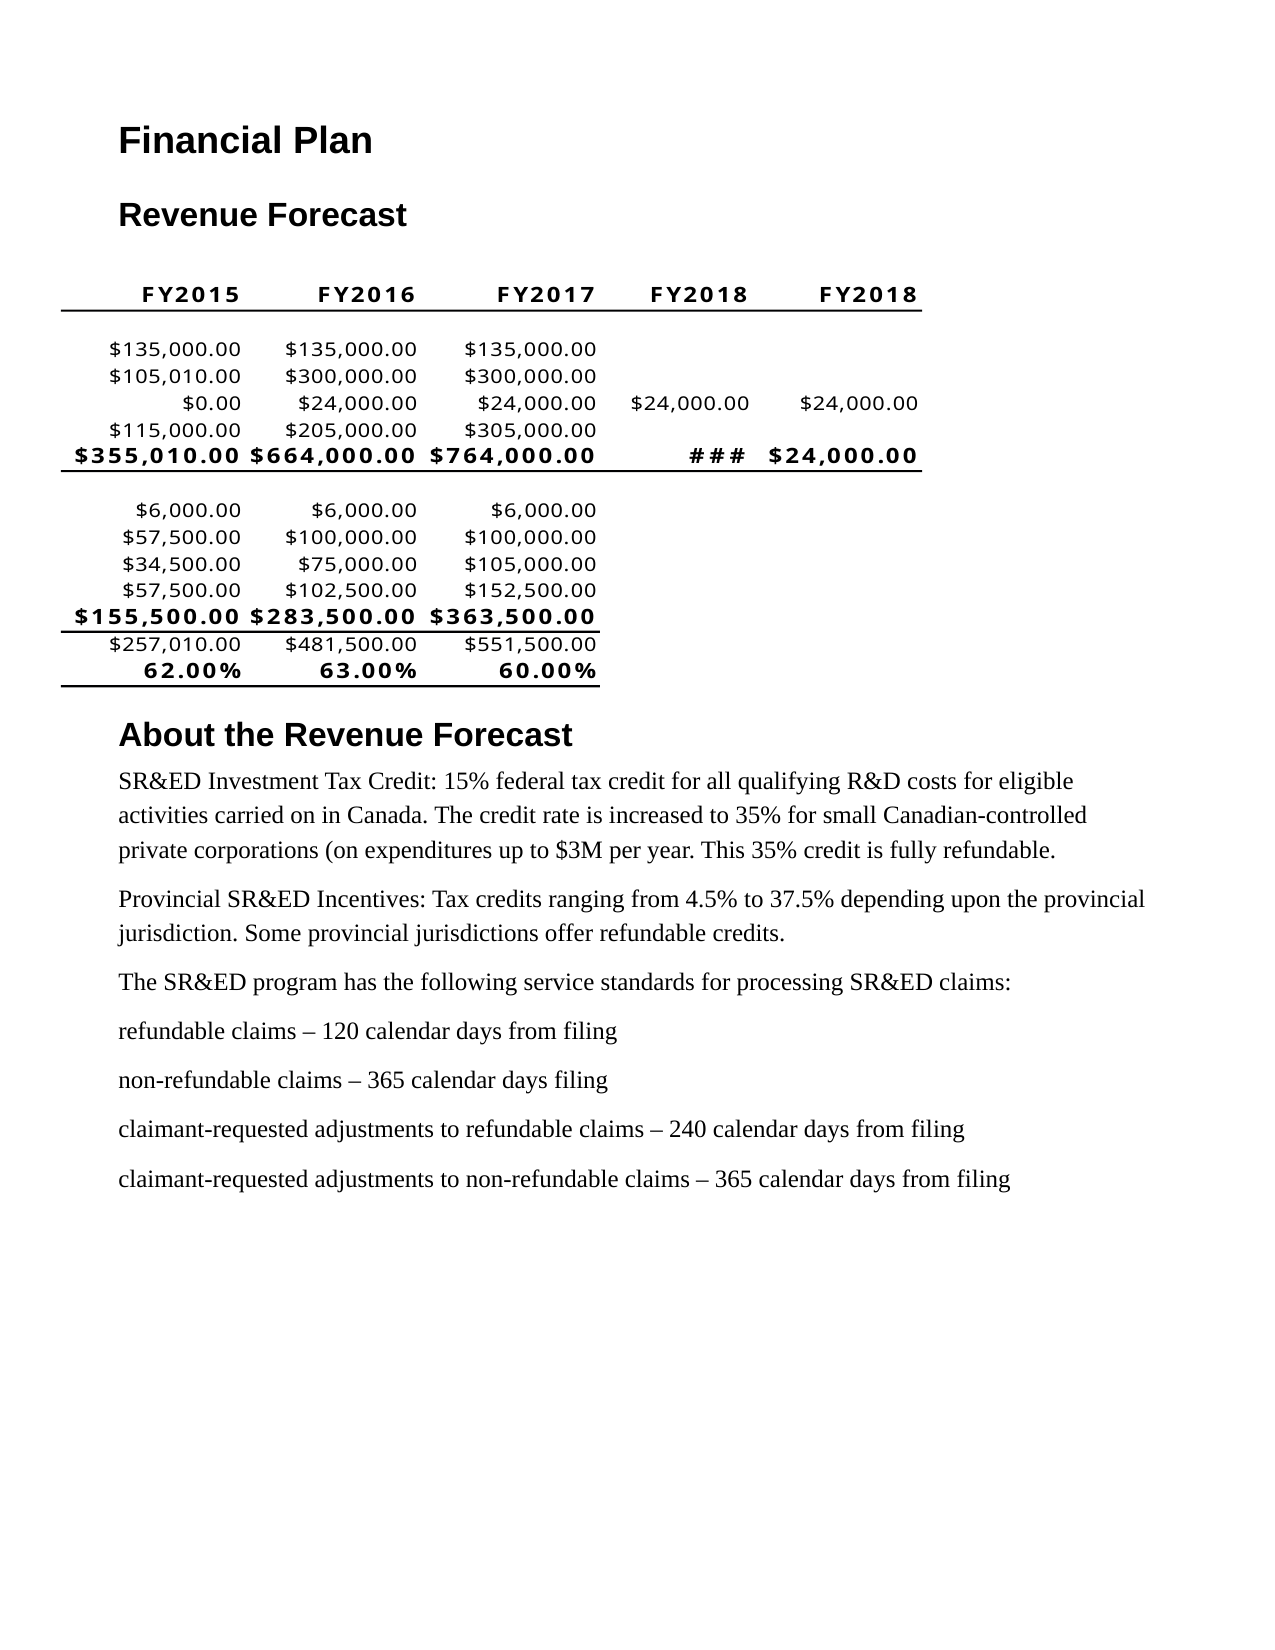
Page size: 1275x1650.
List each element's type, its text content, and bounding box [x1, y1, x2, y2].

text non-refundable claims – 365 calendar days filing [118, 1066, 1157, 1094]
text Provincial SR&ED Incentives: Tax credits ranging from 4.5% to 37.5% depending upon the provincial jurisdiction. Some provincial jurisdictions offer refundable credits. [118, 884, 1157, 947]
subtitle Financial Plan [118, 118, 1157, 162]
subtitle About the Revenue Forecast [118, 316, 1157, 753]
text refundable claims – 120 calendar days from filing [118, 1016, 1157, 1045]
text The SR&ED program has the following service standards for processing SR&ED claims: [118, 967, 1157, 996]
text SR&ED Investment Tax Credit: 15% federal tax credit for all qualifying R&D costs for eligible activities carried on in Canada. The credit rate is increased to 35% for small Canadian-controlled private corporations (on expenditures up to $3M per year. This 35% credit is fully refundable. [118, 766, 1157, 863]
subtitle Revenue Forecast [118, 195, 1157, 234]
text claimant-requested adjustments to refundable claims – 240 calendar days from filing [118, 1114, 1157, 1143]
text claimant-requested adjustments to non-refundable claims – 365 calendar days from filing [118, 1164, 1157, 1192]
